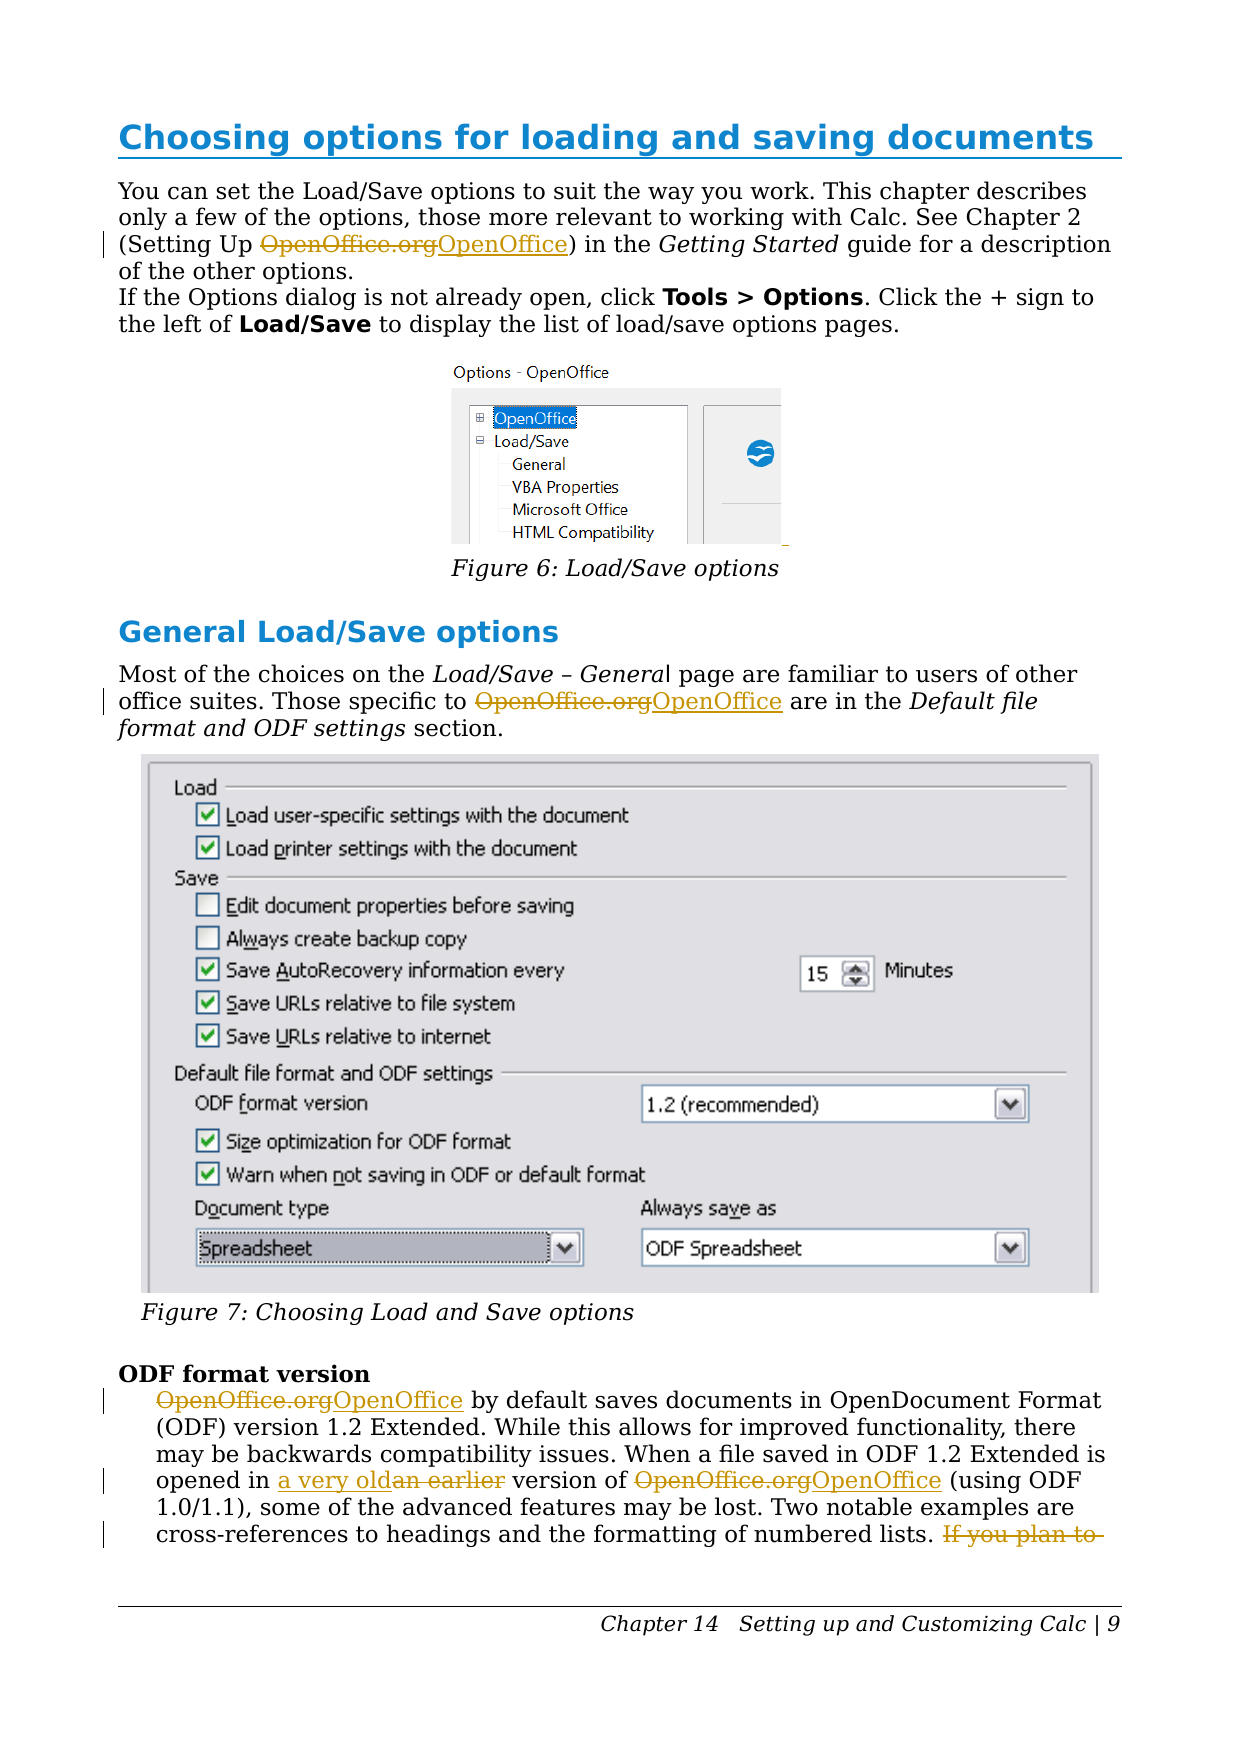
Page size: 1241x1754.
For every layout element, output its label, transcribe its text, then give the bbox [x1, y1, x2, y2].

text If the Options dialog is not already open, click Tools > Options. Click the + sign to the left of Load/Save to display the list of load/save options pages. [118, 284, 1122, 338]
subtitle Choosing options for loading and saving documents [118, 118, 1122, 157]
text ODF format version [118, 1361, 1122, 1388]
text OpenOffice by default saves documents in OpenDocument Format (ODF) version 1.2 Extended. While this allows for improved functionality, there may be backwards compatibility issues. When a file saved in ODF 1.2 Extended is opened in a very old version of OpenOffice (using ODF 1.0/1.1), some of the advanced features may be lost. Two notable examples are cross-references to headings and the formatting of numbered lists. [156, 1388, 1122, 1548]
text Most of the choices on the Load/Save – General page are familiar to users of other office suites. Those specific to OpenOffice are in the Default file format and ODF settings section. [118, 662, 1122, 742]
text You can set the Load/Save options to suit the way you work. This chapter describes only a few of the options, those more relevant to working with Calc. See Chapter 2 (Setting Up OpenOffice) in the Getting Started guide for a description of the other options. [118, 178, 1122, 284]
subtitle General Load/Save options [118, 615, 1122, 649]
picture [141, 754, 1099, 1293]
text Figure 7: Choosing Load and Save options [141, 1299, 1099, 1326]
text Figure 6: Load/Save options [451, 555, 789, 582]
picture [451, 362, 782, 544]
